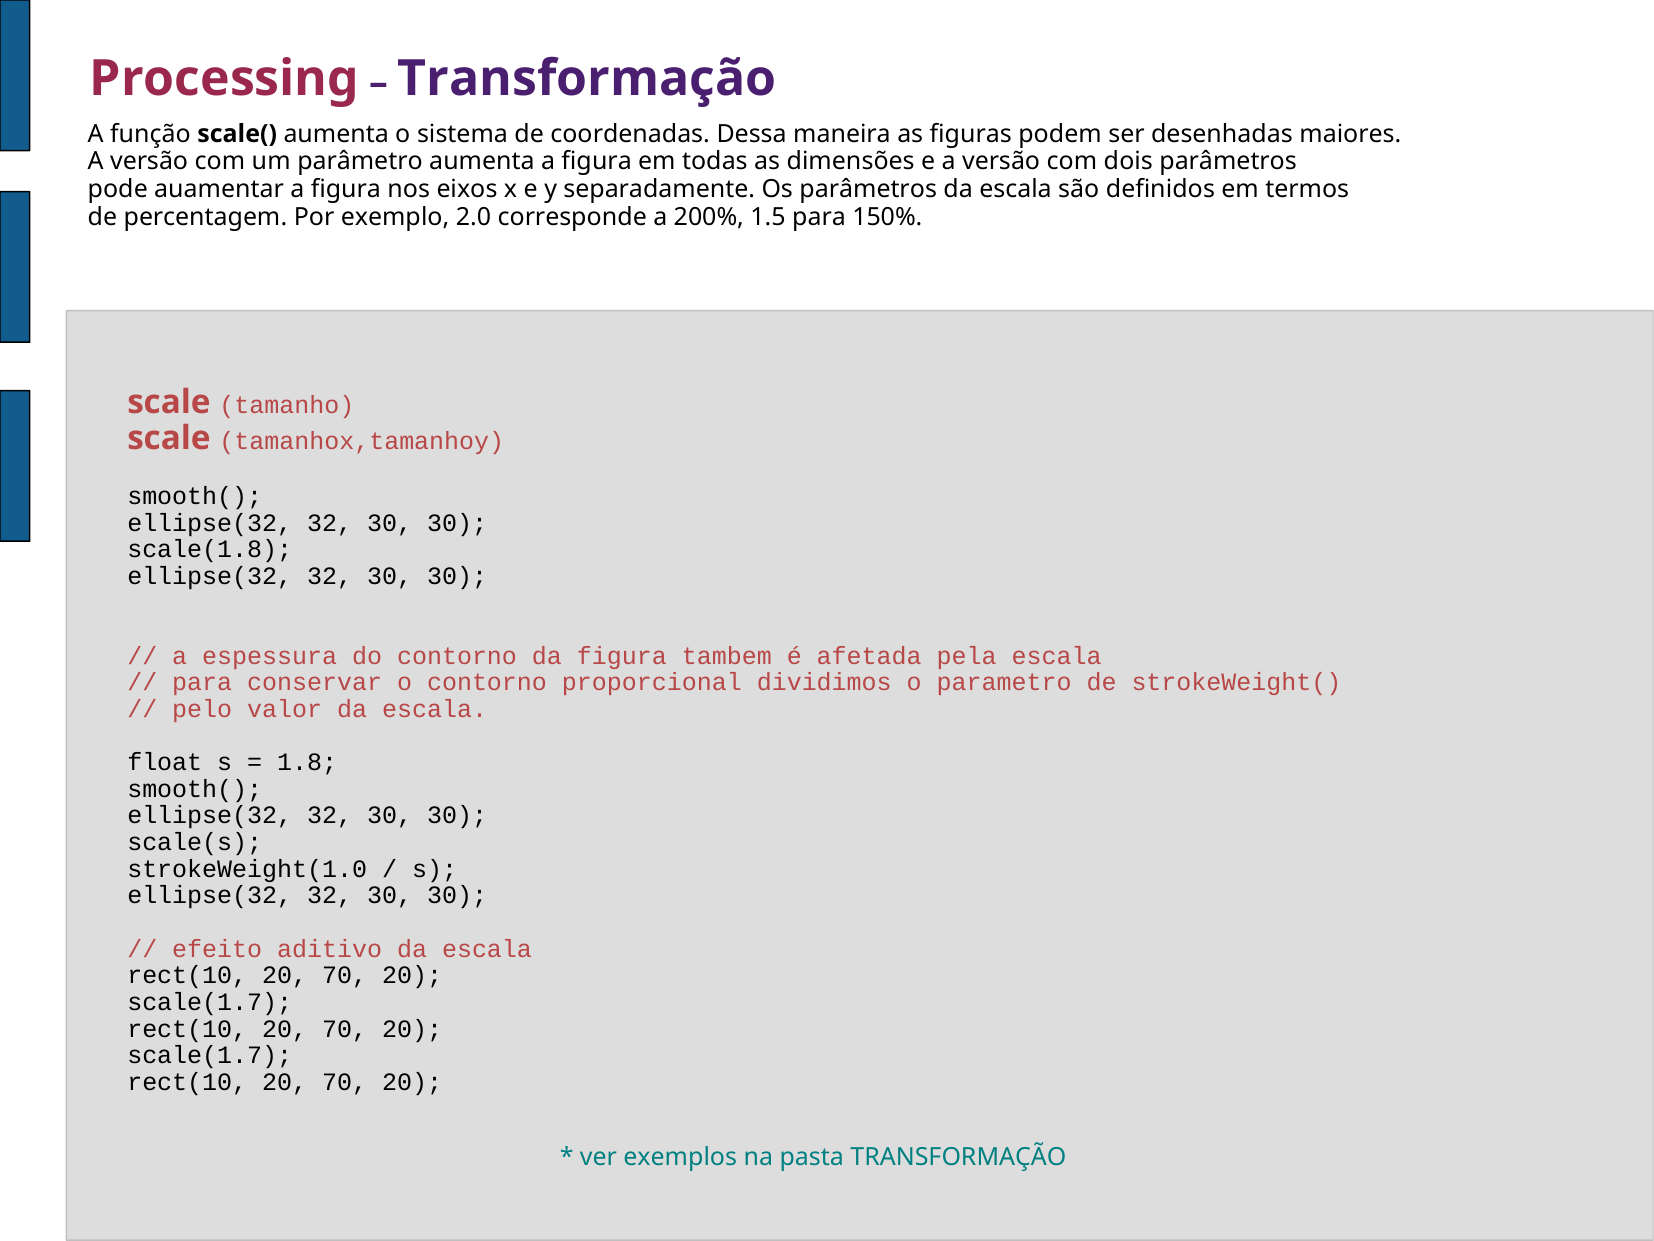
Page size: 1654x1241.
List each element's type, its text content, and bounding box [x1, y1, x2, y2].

text_box A função scale() aumenta o sistema de coordenadas. Dessa maneira as figuras podem ser desenhadas maiores. A versão com um parâmetro aumenta a figura em todas as dimensões e a versão com dois parâmetros pode auamentar a figura nos eixos x e y separadamente. Os parâmetros da escala são definidos em termos de percentagem. Por exemplo, 2.0 corresponde a 200%, 1.5 para 150%. [72, 112, 1578, 279]
text_box scale (tamanho) scale (tamanhox,tamanhoy) smooth(); ellipse(32, 32, 30, 30); scale(1.8); ellipse(32, 32, 30, 30); // a espessura do contorno da figura tambem é afetada pela escala // para conservar o contorno proporcional dividimos o parametro de strokeWeight() // pelo valor da escala. float s = 1.8; smooth(); ellipse(32, 32, 30, 30); scale(s); strokeWeight(1.0 / s); ellipse(32, 32, 30, 30); // efeito aditivo da escala rect(10, 20, 70, 20); scale(1.7); rect(10, 20, 70, 20); scale(1.7); rect(10, 20, 70, 20); [112, 374, 1575, 1163]
text_box * ver exemplos na pasta TRANSFORMAÇÃO [545, 1075, 1123, 1175]
text_box Processing – Transformação [74, 37, 1313, 112]
